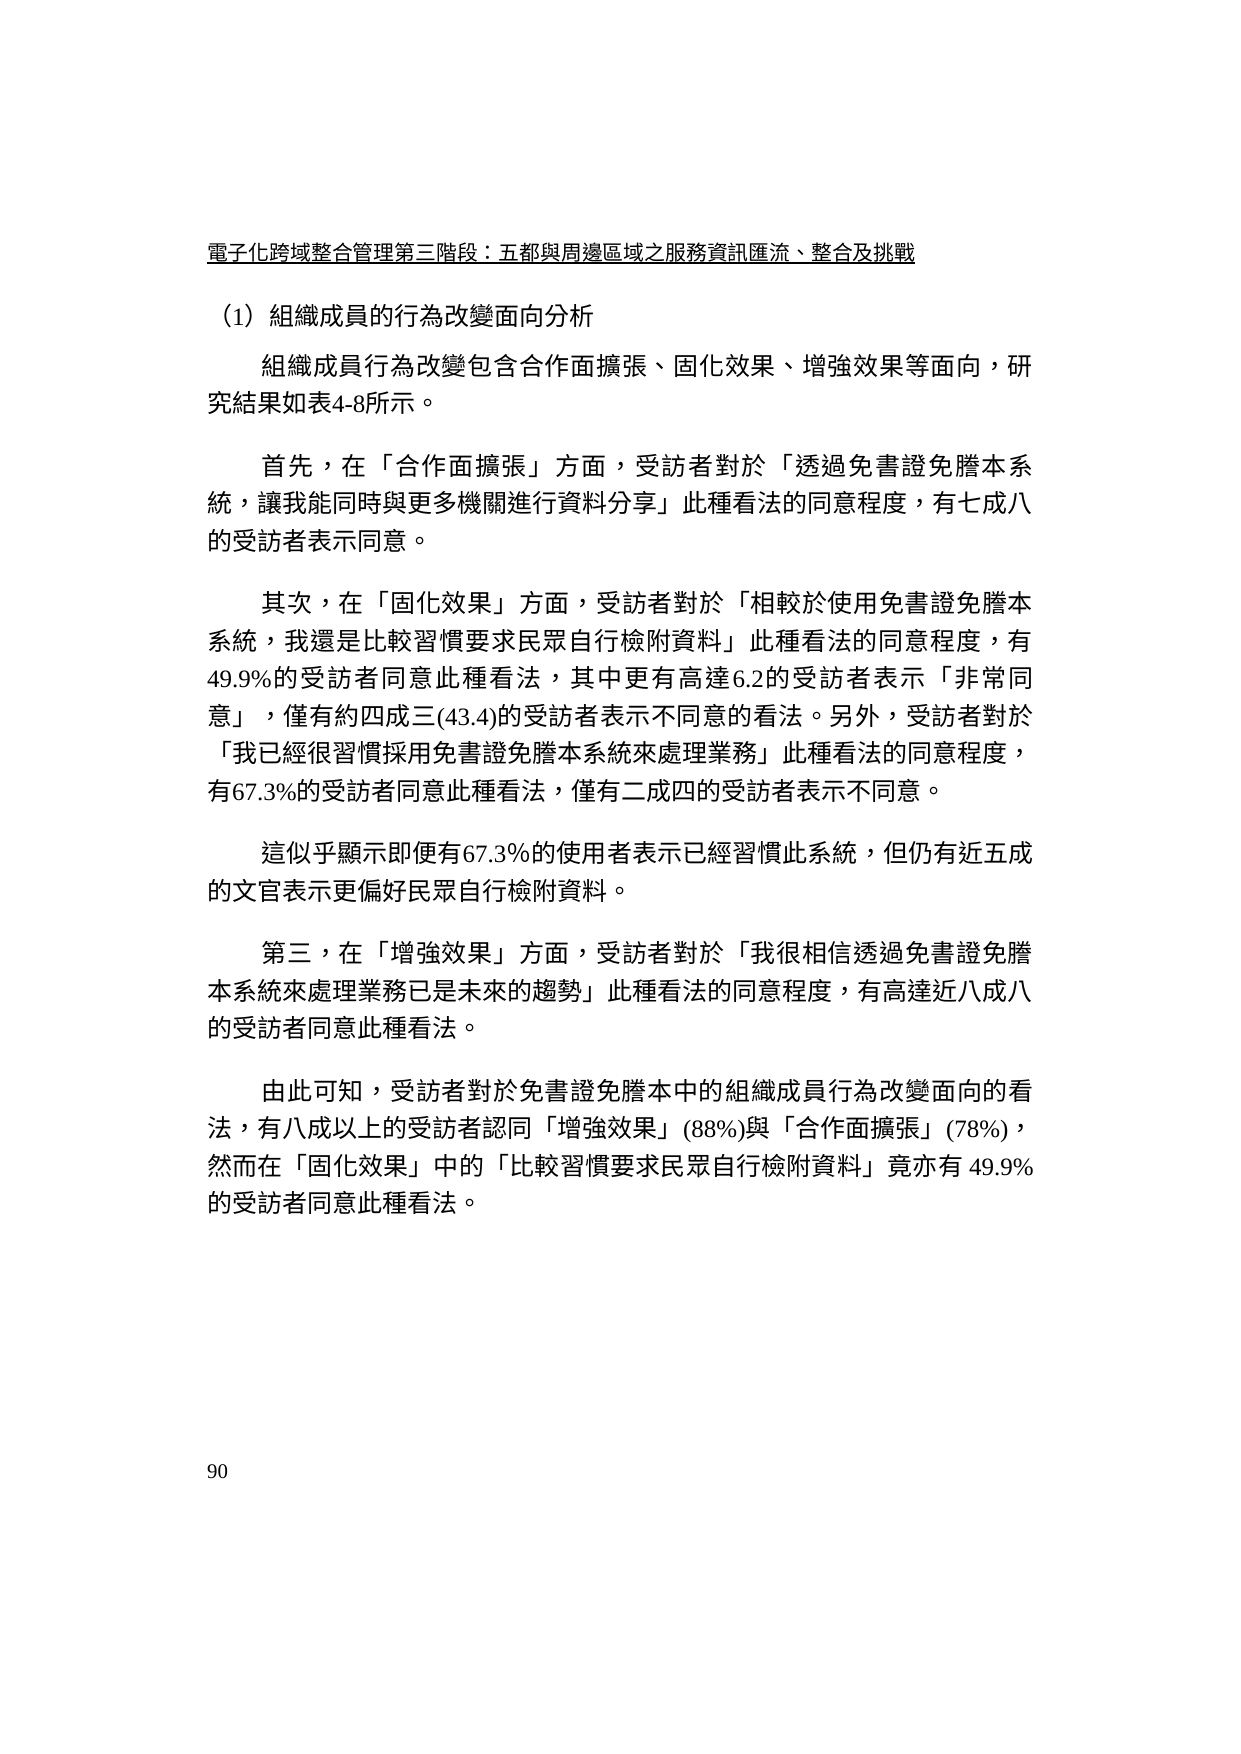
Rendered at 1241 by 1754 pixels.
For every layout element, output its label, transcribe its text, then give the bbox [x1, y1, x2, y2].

text 其次，在「固化效果」方面，受訪者對於「相較於使用免書證免謄本系統，我還是比較習慣要求民眾自行檢附資料」此種看法的同意程度，有49.9%的受訪者同意此種看法，其中更有高達6.2的受訪者表示「非常同意」，僅有約四成三(43.4)的受訪者表示不同意的看法。另外，受訪者對於「我已經很習慣採用免書證免謄本系統來處理業務」此種看法的同意程度，有67.3%的受訪者同意此種看法，僅有二成四的受訪者表示不同意。 [207, 583, 1033, 808]
list 組織成員的行為改變面向分析 [207, 295, 1033, 333]
text 組織成員行為改變包含合作面擴張、固化效果、增強效果等面向，研究結果如表4-8所示。 [207, 345, 1033, 420]
text 這似乎顯示即便有67.3％的使用者表示已經習慣此系統，但仍有近五成的文官表示更偏好民眾自行檢附資料。 [207, 833, 1033, 908]
text 首先，在「合作面擴張」方面，受訪者對於「透過免書證免謄本系統，讓我能同時與更多機關進行資料分享」此種看法的同意程度，有七成八的受訪者表示同意。 [207, 445, 1033, 558]
text 第三，在「增強效果」方面，受訪者對於「我很相信透過免書證免謄本系統來處理業務已是未來的趨勢」此種看法的同意程度，有高達近八成八的受訪者同意此種看法。 [207, 933, 1033, 1045]
text 由此可知，受訪者對於免書證免謄本中的組織成員行為改變面向的看法，有八成以上的受訪者認同「增強效果」(88%)與「合作面擴張」(78%)，然而在「固化效果」中的「比較習慣要求民眾自行檢附資料」竟亦有 49.9%的受訪者同意此種看法。 [207, 1070, 1033, 1220]
